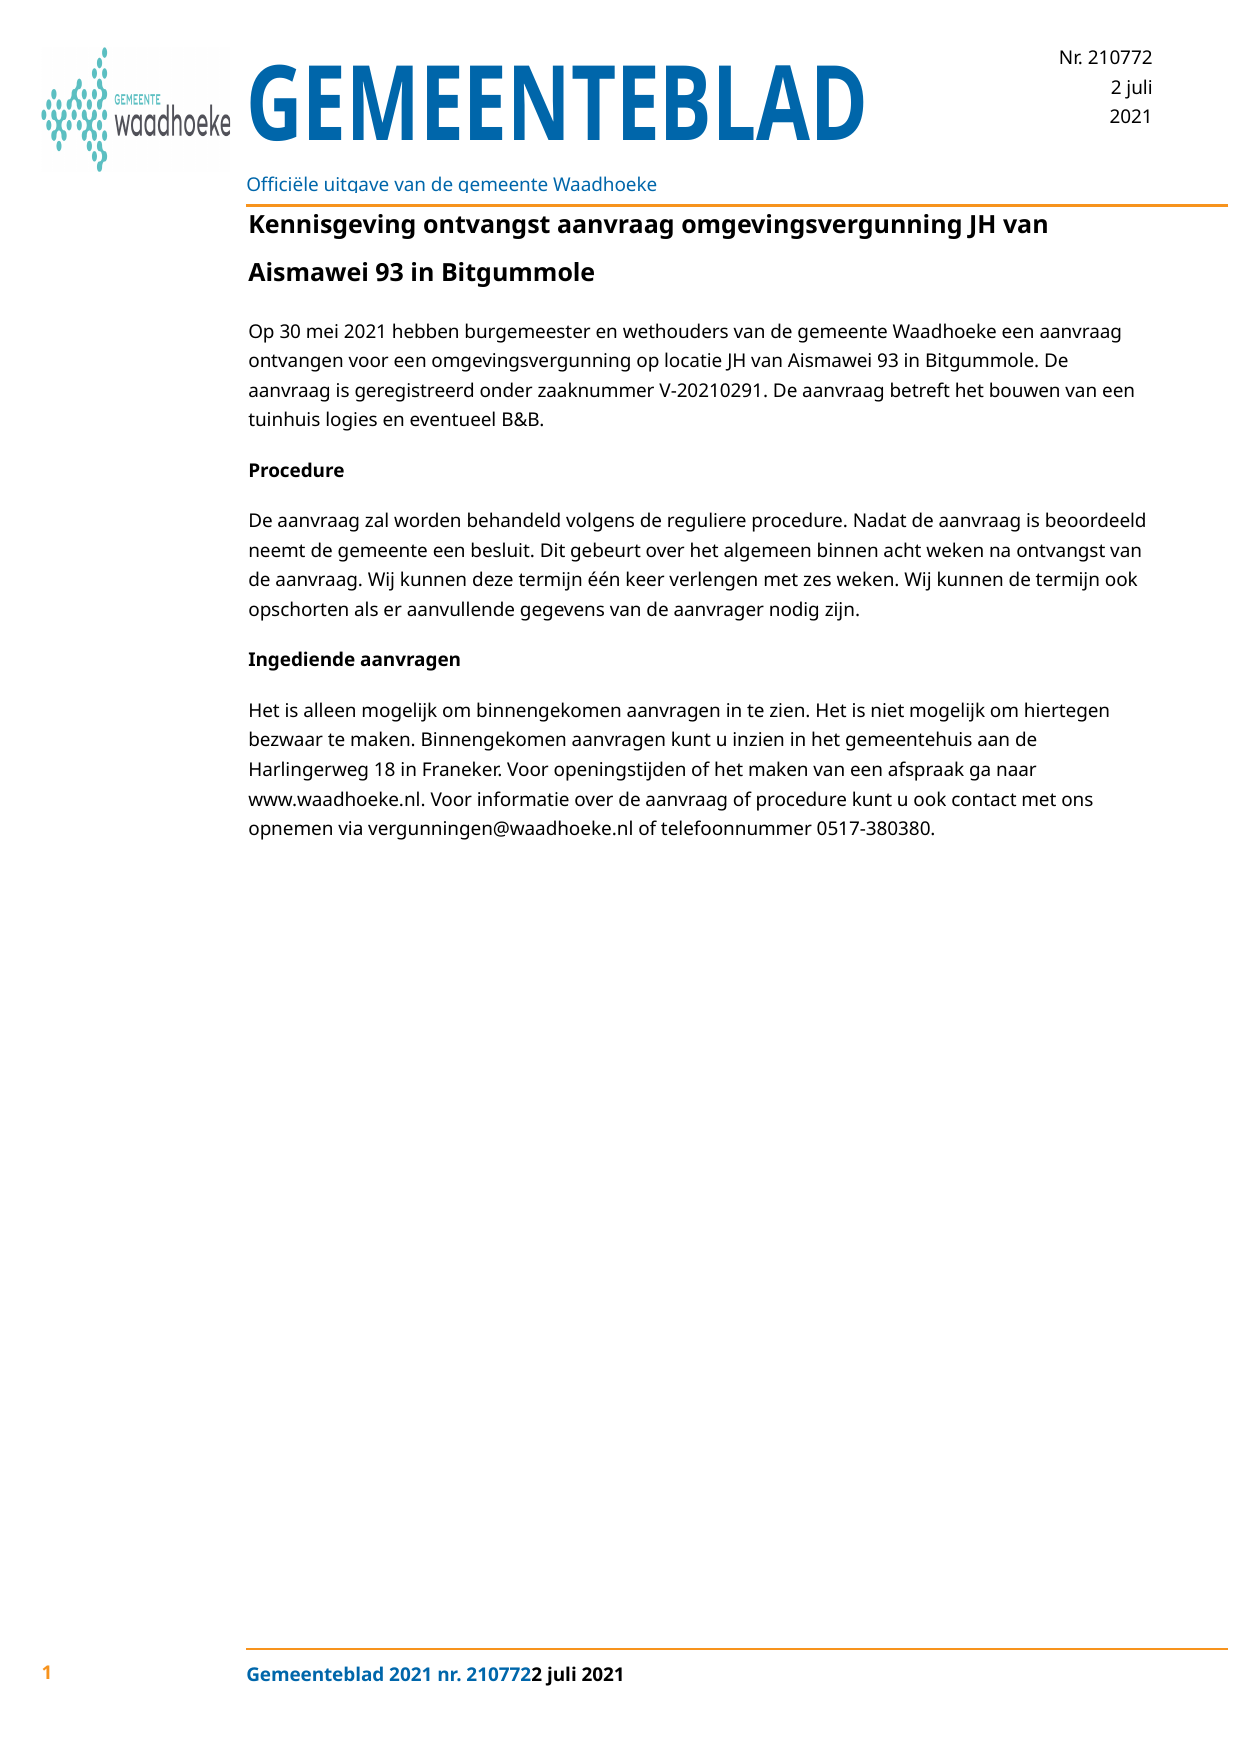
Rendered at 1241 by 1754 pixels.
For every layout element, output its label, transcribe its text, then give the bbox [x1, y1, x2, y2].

text Het is alleen mogelijk om binnengekomen aanvragen in te zien. Het is niet mogelijk om hiertegen bezwaar te maken. Binnengekomen aanvragen kunt u inzien in het gemeentehuis aan de Harlingerweg 18 in Franeker. Voor openingstijden of het maken van een afspraak ga naar www.waadhoeke.nl. Voor informatie over de aanvraag of procedure kunt u ook contact met ons opnemen via vergunningen@waadhoeke.nl of telefoonnummer 0517-380380. [248, 697, 1152, 841]
text Op 30 mei 2021 hebben burgemeester en wethouders van de gemeente Waadhoeke een aanvraag ontvangen voor een omgevingsvergunning op locatie JH van Aismawei 93 in Bitgummole. De aanvraag is geregistreerd onder zaaknummer V-20210291. De aanvraag betreft het bouwen van een tuinhuis logies en eventueel B&B. [248, 318, 1152, 432]
text De aanvraag zal worden behandeld volgens de reguliere procedure. Nadat de aanvraag is beoordeeld neemt de gemeente een besluit. Dit gebeurt over het algemeen binnen acht weken na ontvangst van de aanvraag. Wij kunnen deze termijn één keer verlengen met zes weken. Wij kunnen de termijn ook opschorten als er aanvullende gegevens van de aanvrager nodig zijn. [248, 507, 1152, 622]
picture [41, 47, 231, 172]
text Procedure [248, 457, 1152, 483]
text Kennisgeving ontvangst aanvraag omgevingsvergunning JH van Aismawei 93 in Bitgummole [248, 207, 1152, 288]
text Ingediende aanvragen [248, 647, 1152, 672]
